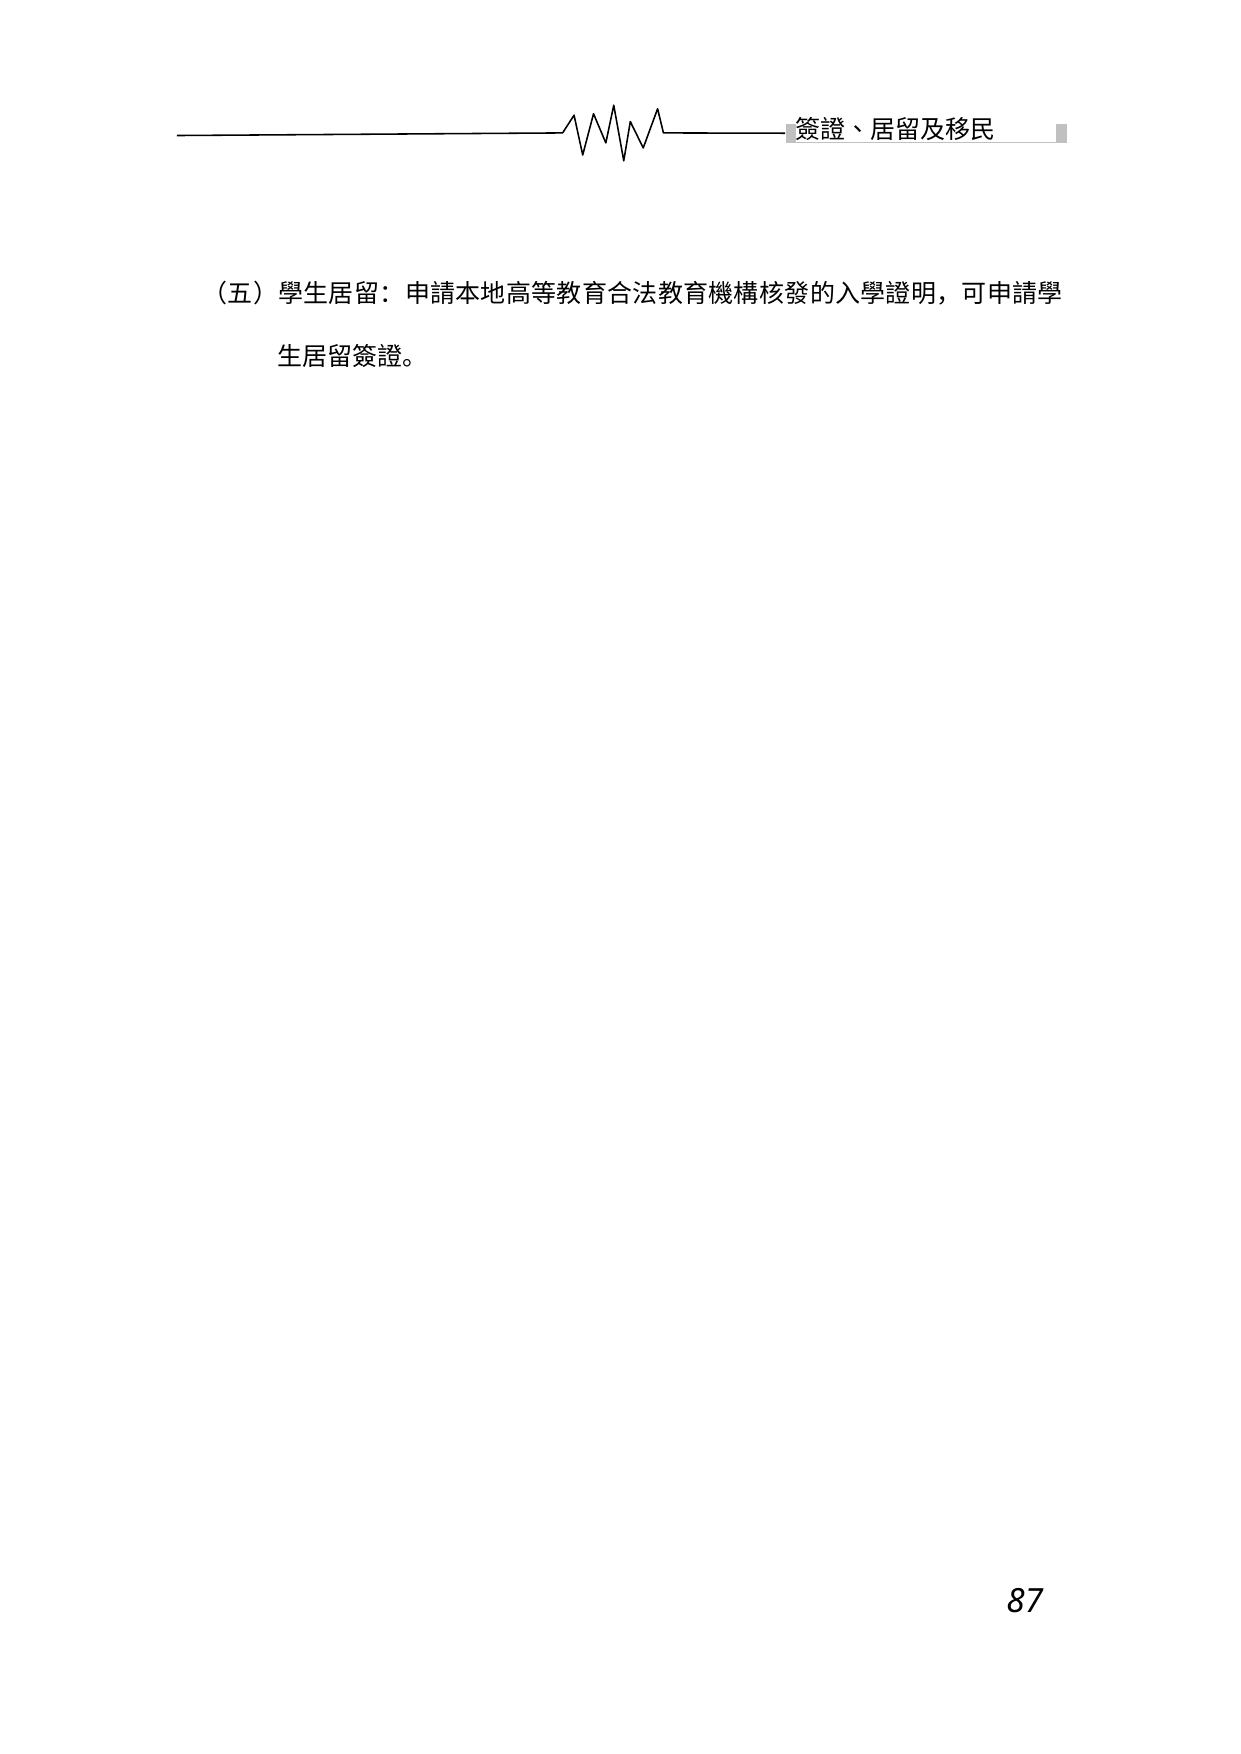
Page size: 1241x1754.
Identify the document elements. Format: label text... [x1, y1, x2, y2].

text （五）學生居留：申請本地高等教育合法教育機構核發的入學證明，可申請學生居留簽證。 [202, 250, 1063, 375]
